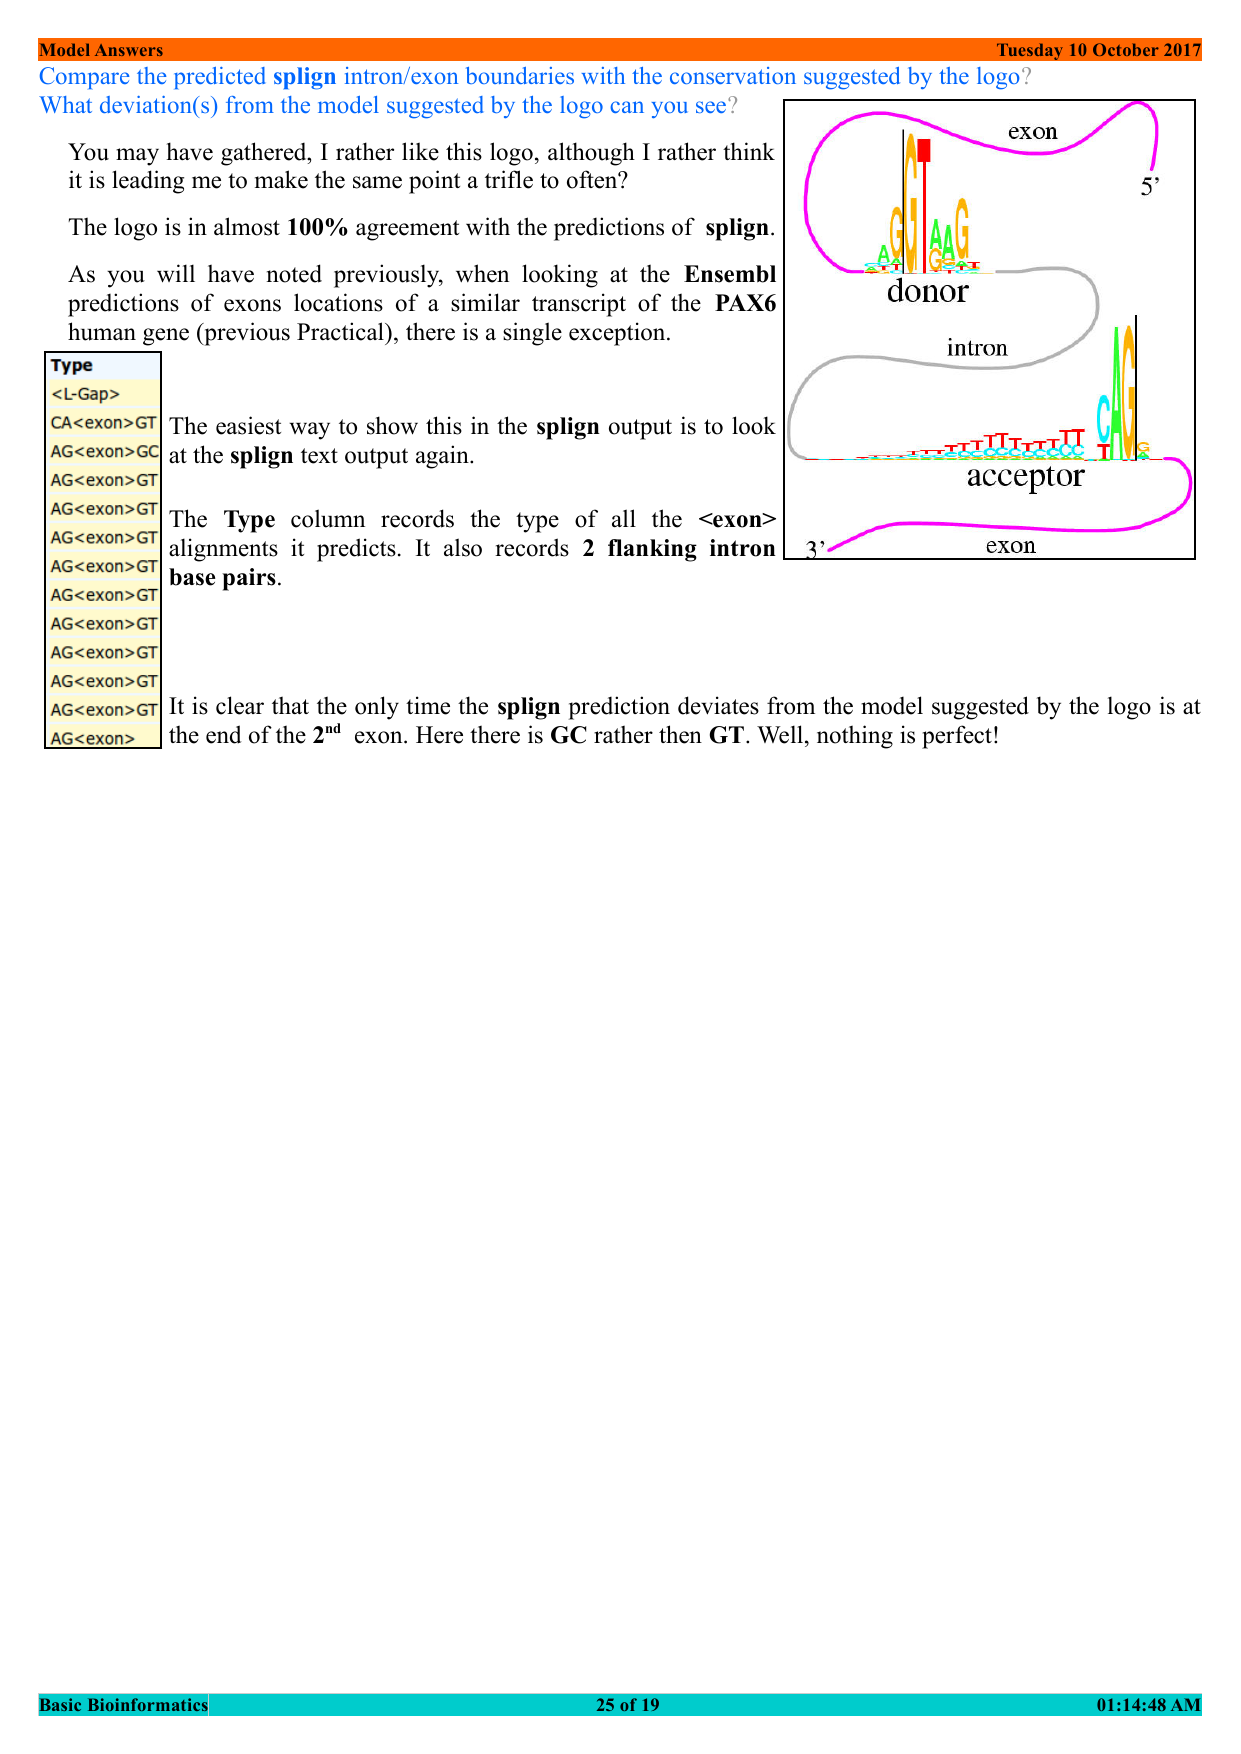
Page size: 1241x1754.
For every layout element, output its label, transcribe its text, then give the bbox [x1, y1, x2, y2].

picture [785, 101, 1194, 558]
text The Type column records the type of all the <exon> alignments it predicts. It also records 2 flanking intron base pairs. [162, 504, 1202, 591]
text What deviation(s) from the model suggested by the logo can you see? [38, 89, 1202, 119]
text The easiest way to show this in the splign output is to look at the splign text output again. [162, 411, 782, 469]
text You may have gathered, I rather like this logo, although I rather think it is leading me to make the same point a trifle to often? [68, 136, 782, 194]
picture [46, 353, 160, 747]
text The logo is in almost 100% agreement with the predictions of splign. [68, 212, 782, 241]
text As you will have noted previously, when looking at the Ensembl predictions of exons locations of a similar transcript of the PAX6 human gene (previous Practical), there is a single exception. [68, 259, 782, 346]
text Compare the predicted splign intron/exon boundaries with the conservation suggested by the logo? [38, 61, 1202, 89]
text It is clear that the only time the splign prediction deviates from the model suggested by the logo is at the end of the 2nd exon. Here there is GC rather then GT. Well, nothing is perfect! [162, 691, 1202, 749]
